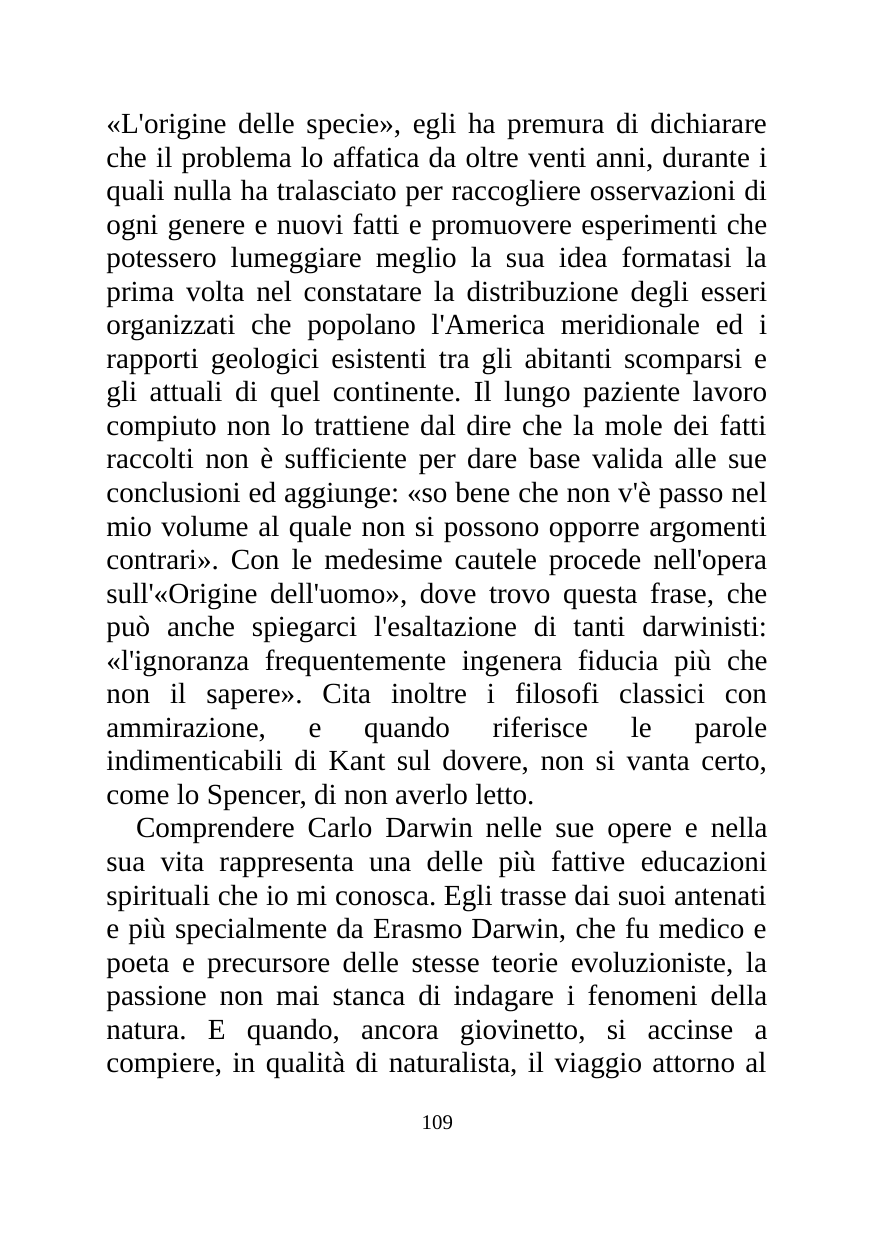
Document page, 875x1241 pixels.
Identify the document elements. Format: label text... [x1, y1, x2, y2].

text «L'origine delle specie», egli ha premura di dichiarare che il problema lo affatica da oltre venti anni, durante i quali nulla ha tralasciato per raccogliere osservazioni di ogni genere e nuovi fatti e promuovere esperimenti che potessero lumeggiare meglio la sua idea formatasi la prima volta nel constatare la distribuzione degli esseri organizzati che popolano l'America meridionale ed i rapporti geologici esistenti tra gli abitanti scomparsi e gli attuali di quel continente. Il lungo paziente lavoro compiuto non lo trattiene dal dire che la mole dei fatti raccolti non è sufficiente per dare base valida alle sue conclusioni ed aggiunge: «so bene che non v'è passo nel mio volume al quale non si possono opporre argomenti contrari». Con le medesime cautele procede nell'opera sull'«Origine dell'uomo», dove trovo questa frase, che può anche spiegarci l'esaltazione di tanti darwinisti: «l'ignoranza frequentemente ingenera fiducia più che non il sapere». Cita inoltre i filosofi classici con ammirazione, e quando riferisce le parole indimenticabili di Kant sul dovere, non si vanta certo, come lo Spencer, di non averlo letto. [106, 106, 768, 811]
text Comprendere Carlo Darwin nelle sue opere e nella sua vita rappresenta una delle più fattive educazioni spirituali che io mi conosca. Egli trasse dai suoi antenati e più specialmente da Erasmo Darwin, che fu medico e poeta e precursore delle stesse teorie evoluzioniste, la passione non mai stanca di indagare i fenomeni della natura. E quando, ancora giovinetto, si accinse a compiere, in qualità di naturalista, il viaggio attorno al [106, 811, 768, 1079]
